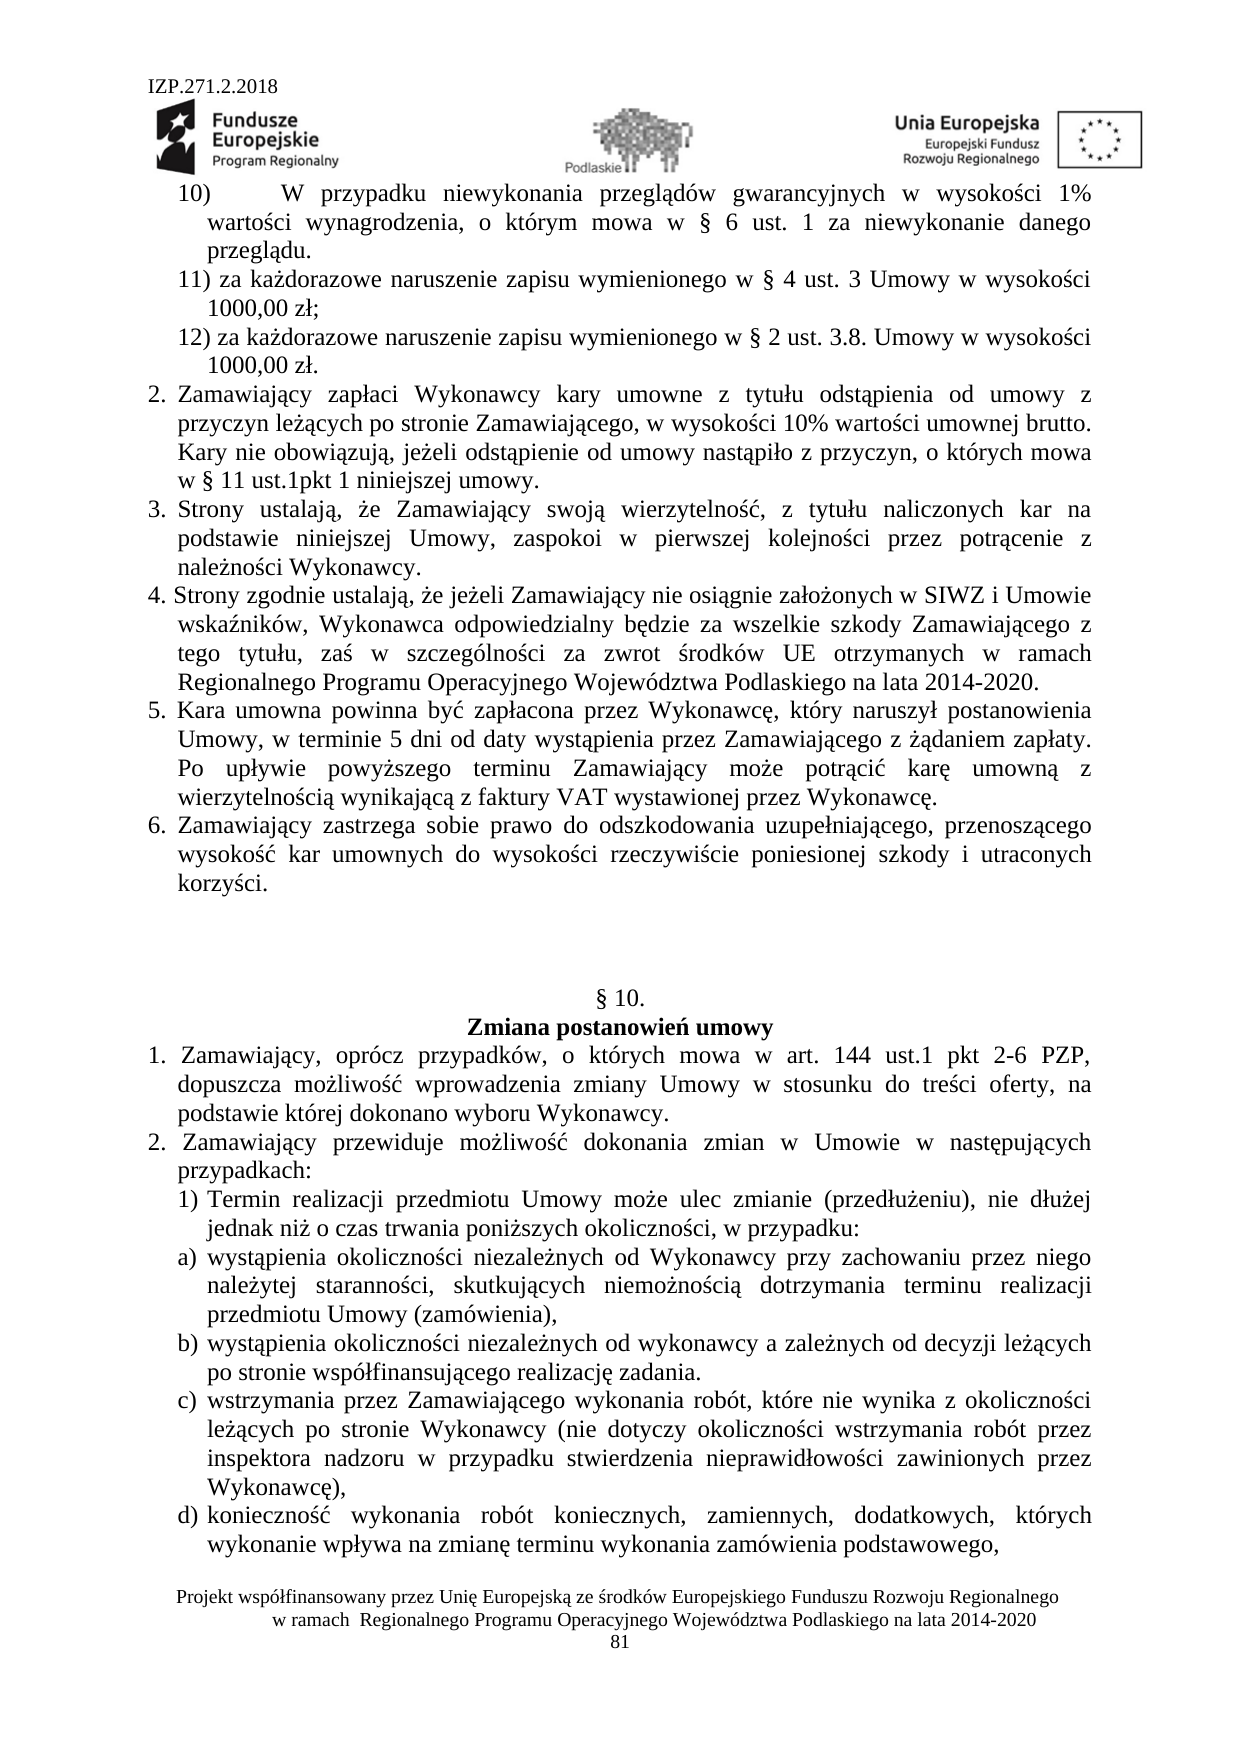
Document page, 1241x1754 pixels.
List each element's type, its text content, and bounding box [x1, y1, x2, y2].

text c) wstrzymania przez Zamawiającego wykonania robót, które nie wynika z okoliczności leżących po stronie Wykonawcy (nie dotyczy okoliczności wstrzymania robót przez inspektora nadzoru w przypadku stwierdzenia nieprawidłowości zawinionych przez Wykonawcę), [177, 1385, 1092, 1500]
text § 10. [148, 983, 1092, 1012]
text 3. Strony ustalają, że Zamawiający swoją wierzytelność, z tytułu naliczonych kar na podstawie niniejszej Umowy, zaspokoi w pierwszej kolejności przez potrącenie z należności Wykonawcy. [148, 494, 1092, 580]
text b) wystąpienia okoliczności niezależnych od wykonawcy a zależnych od decyzji leżących po stronie współfinansującego realizację zadania. [177, 1328, 1092, 1385]
text 10) W przypadku niewykonania przeglądów gwarancyjnych w wysokości 1% wartości wynagrodzenia, o którym mowa w § 6 ust. 1 za niewykonanie danego przeglądu. [177, 178, 1092, 264]
text 6. Zamawiający zastrzega sobie prawo do odszkodowania uzupełniającego, przenoszącego wysokość kar umownych do wysokości rzeczywiście poniesionej szkody i utraconych korzyści. [148, 810, 1092, 897]
text 2. Zamawiający przewiduje możliwość dokonania zmian w Umowie w następujących przypadkach: [148, 1127, 1092, 1184]
text 1. Zamawiający, oprócz przypadków, o których mowa w art. 144 ust.1 pkt 2-6 PZP, dopuszcza możliwość wprowadzenia zmiany Umowy w stosunku do treści oferty, na podstawie której dokonano wyboru Wykonawcy. [148, 1040, 1092, 1127]
text 12) za każdorazowe naruszenie zapisu wymienionego w § 2 ust. 3.8. Umowy w wysokości 1000,00 zł. [177, 322, 1092, 379]
text 5. Kara umowna powinna być zapłacona przez Wykonawcę, który naruszył postanowienia Umowy, w terminie 5 dni od daty wystąpienia przez Zamawiającego z żądaniem zapłaty. Po upływie powyższego terminu Zamawiający może potrącić karę umowną z wierzytelnością wynikającą z faktury VAT wystawionej przez Wykonawcę. [148, 695, 1092, 810]
text 2. Zamawiający zapłaci Wykonawcy kary umowne z tytułu odstąpienia od umowy z przyczyn leżących po stronie Zamawiającego, w wysokości 10% wartości umownej brutto. Kary nie obowiązują, jeżeli odstąpienie od umowy nastąpiło z przyczyn, o których mowa w § 11 ust.1pkt 1 niniejszej umowy. [148, 379, 1092, 494]
text 4. Strony zgodnie ustalają, że jeżeli Zamawiający nie osiągnie założonych w SIWZ i Umowie wskaźników, Wykonawca odpowiedzialny będzie za wszelkie szkody Zamawiającego z tego tytułu, zaś w szczególności za zwrot środków UE otrzymanych w ramach Regionalnego Programu Operacyjnego Województwa Podlaskiego na lata 2014-2020. [148, 580, 1092, 695]
text d) konieczność wykonania robót koniecznych, zamiennych, dodatkowych, których wykonanie wpływa na zmianę terminu wykonania zamówienia podstawowego, [177, 1500, 1092, 1558]
text 1) Termin realizacji przedmiotu Umowy może ulec zmianie (przedłużeniu), nie dłużej jednak niż o czas trwania poniższych okoliczności, w przypadku: [177, 1184, 1092, 1242]
text 11) za każdorazowe naruszenie zapisu wymienionego w § 4 ust. 3 Umowy w wysokości 1000,00 zł; [177, 264, 1092, 322]
text Zmiana postanowień umowy [148, 1012, 1092, 1040]
text a) wystąpienia okoliczności niezależnych od Wykonawcy przy zachowaniu przez niego należytej staranności, skutkujących niemożnością dotrzymania terminu realizacji przedmiotu Umowy (zamówienia), [177, 1242, 1092, 1328]
